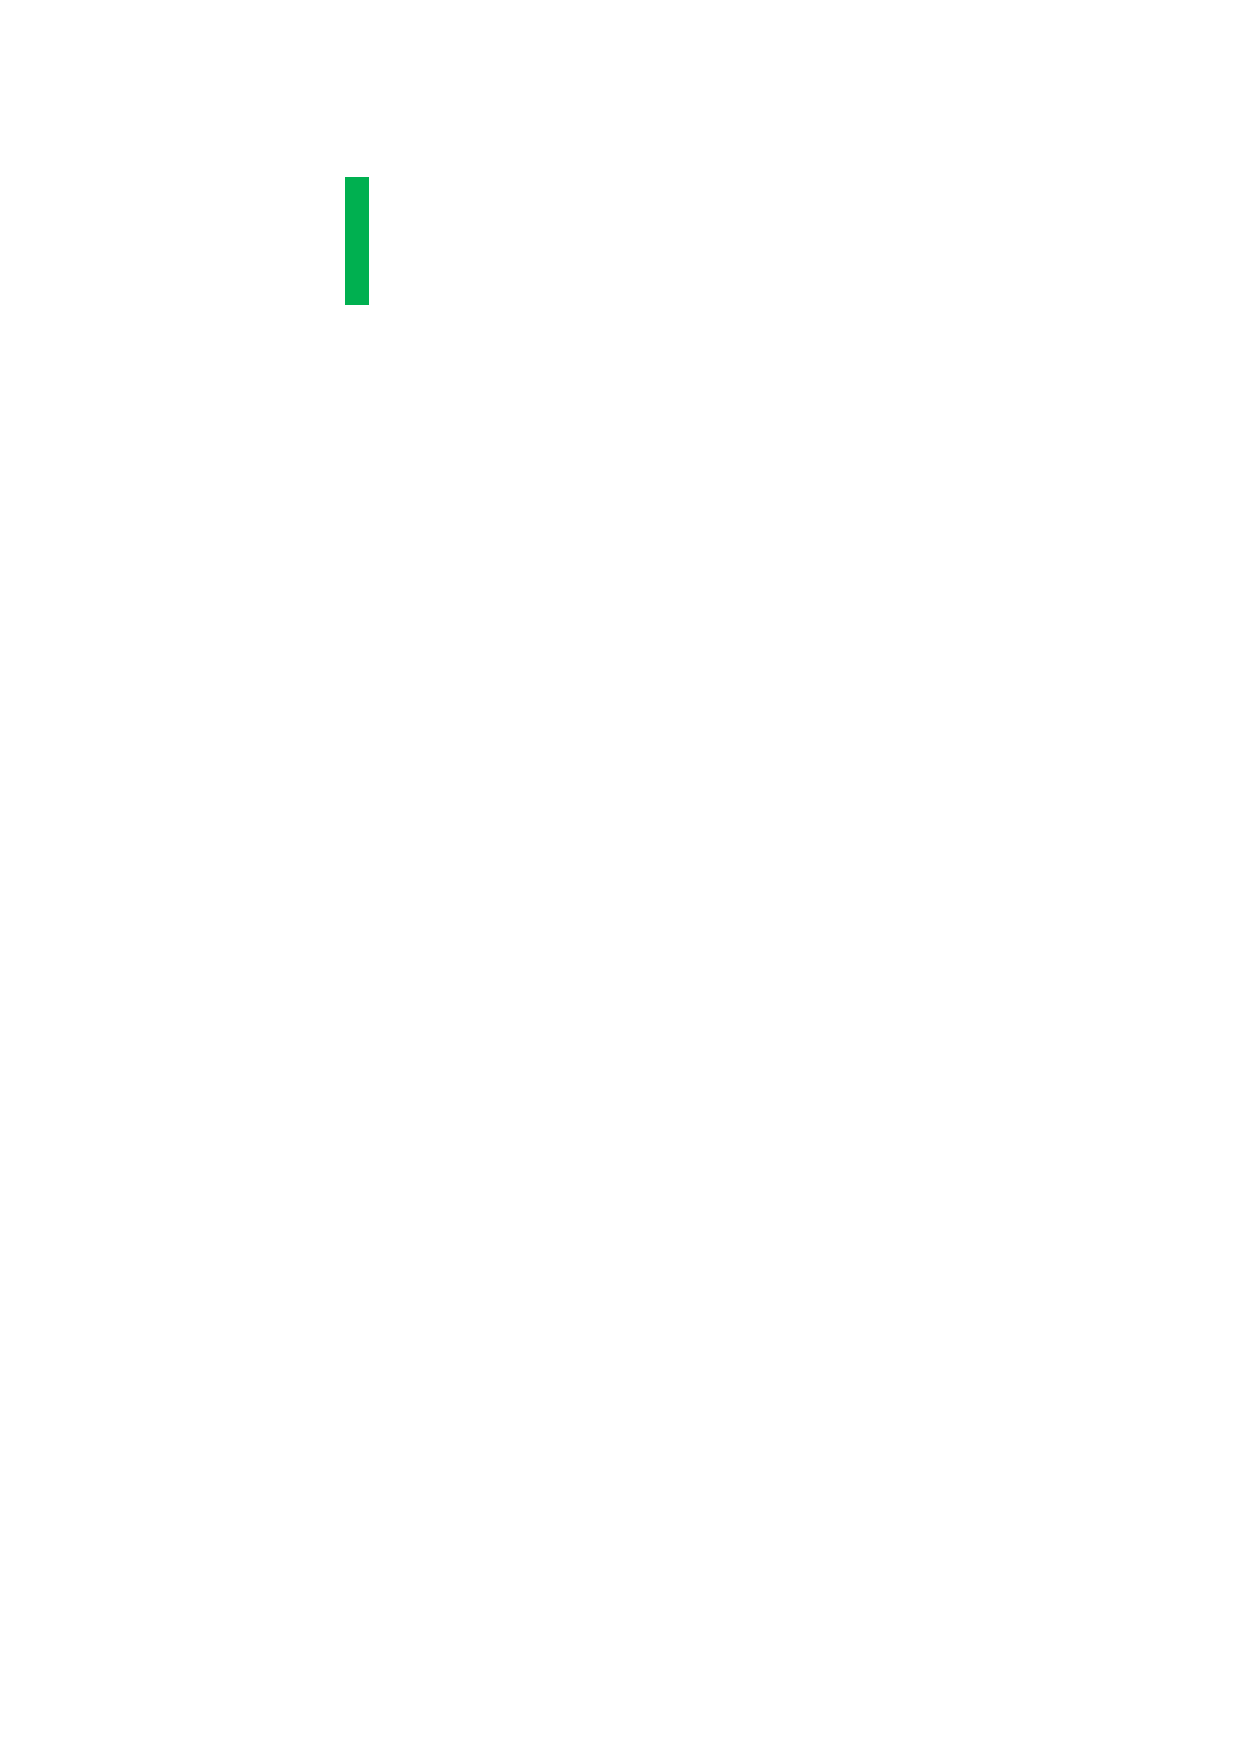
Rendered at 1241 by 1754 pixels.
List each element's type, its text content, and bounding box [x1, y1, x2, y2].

table_cell [CV_UNIT_NAME], [CV_UNIT_COMPANY] [CV_UNIT_START_DATE_YEAR] – [CV_UNIT_END_DATE_YEAR] Arbeitsaufgaben [CV_UNIT_LIST_ITEM] Reserve 1 [CV_UNIT_NAME], [CV_UNIT_COMPANY] [CV_UNIT_START_DATE_YEAR] – [CV_UNIT_END_DATE_YEAR] [CV_UNIT_LIST_ITEM] Reserve 2 [CV_UNIT_NAME], [CV_UNIT_COMPANY] [CV_UNIT_START_DATE_YEAR] – [CV_UNIT_END_DATE_YEAR] [CV_UNIT_LIST_ITEM] [369, 177, 1122, 305]
table_cell [CV_UNIT_NAME] [CV_UNIT_CONTENT] Ausbildung [CV_UNIT_END_DATE_YEAR] [CV_UNIT_NAME] [107, 177, 345, 305]
